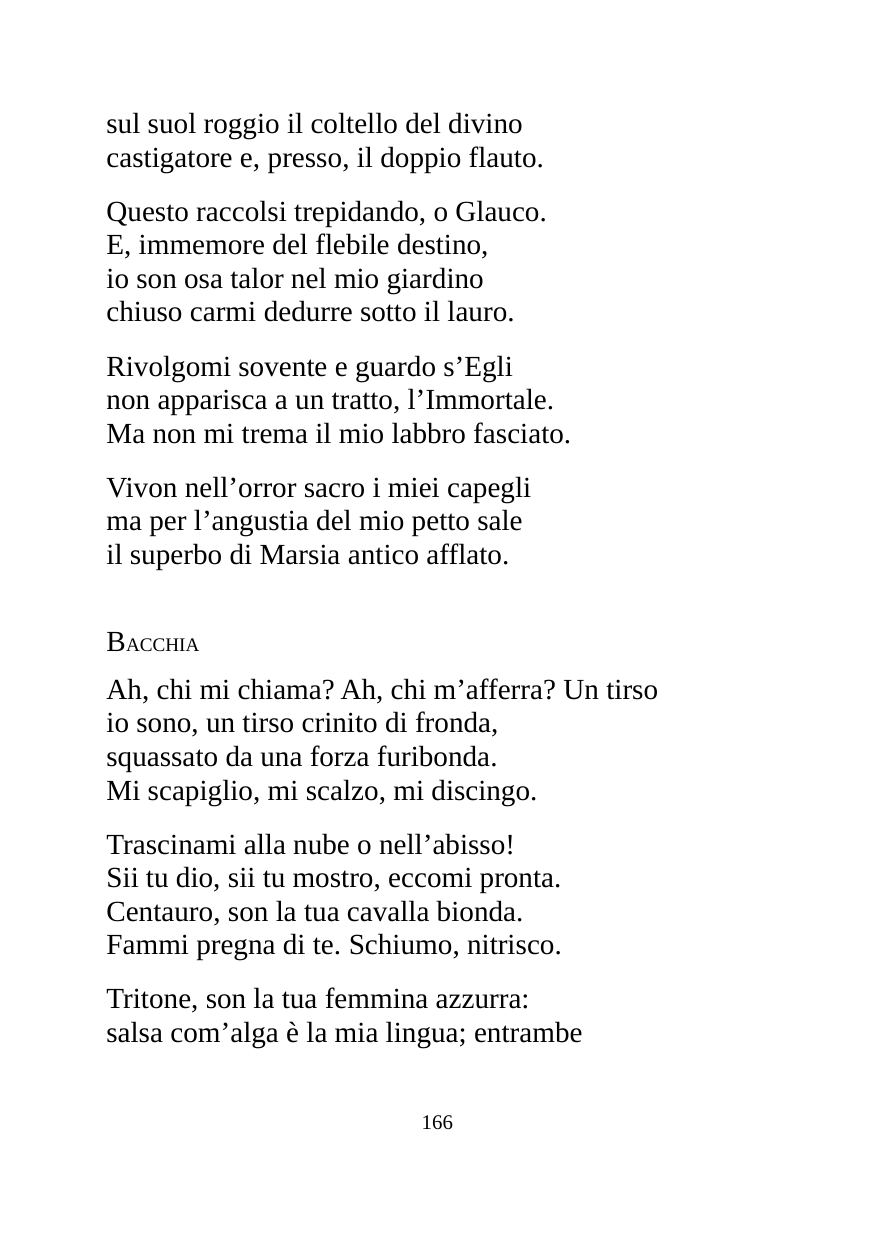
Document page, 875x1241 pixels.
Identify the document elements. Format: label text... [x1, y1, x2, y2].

text io son osa talor nel mio giardino [106, 261, 768, 294]
text squassato da una forza furibonda. [106, 739, 768, 773]
text castigatore e, presso, il doppio flauto. [106, 140, 768, 173]
text Rivolgomi sovente e guardo s’Egli [106, 349, 768, 382]
subtitle Bacchia [106, 624, 768, 657]
text Fammi pregna di te. Schiumo, nitrisco. [106, 927, 768, 961]
text Trascinami alla nube o nell’abisso! [106, 827, 768, 860]
text Ma non mi trema il mio labbro fasciato. [106, 416, 768, 449]
text Centauro, son la tua cavalla bionda. [106, 894, 768, 927]
text il superbo di Marsia antico afflato. [106, 537, 768, 571]
text io sono, un tirso crinito di fronda, [106, 706, 768, 739]
text Questo raccolsi trepidando, o Glauco. [106, 194, 768, 227]
text E, immemore del flebile destino, [106, 227, 768, 261]
text ma per l’angustia del mio petto sale [106, 503, 768, 537]
text salsa com’alga è la mia lingua; entrambe [106, 1015, 768, 1049]
text Mi scapiglio, mi scalzo, mi discingo. [106, 773, 768, 806]
text sul suol roggio il coltello del divino [106, 106, 768, 140]
text chiuso carmi dedurre sotto il lauro. [106, 294, 768, 328]
text Tritone, son la tua femmina azzurra: [106, 982, 768, 1015]
text Vivon nell’orror sacro i miei capegli [106, 470, 768, 503]
text non apparisca a un tratto, l’Immortale. [106, 382, 768, 416]
text Ah, chi mi chiama? Ah, chi m’afferra? Un tirso [106, 672, 768, 706]
text Sii tu dio, sii tu mostro, eccomi pronta. [106, 860, 768, 894]
